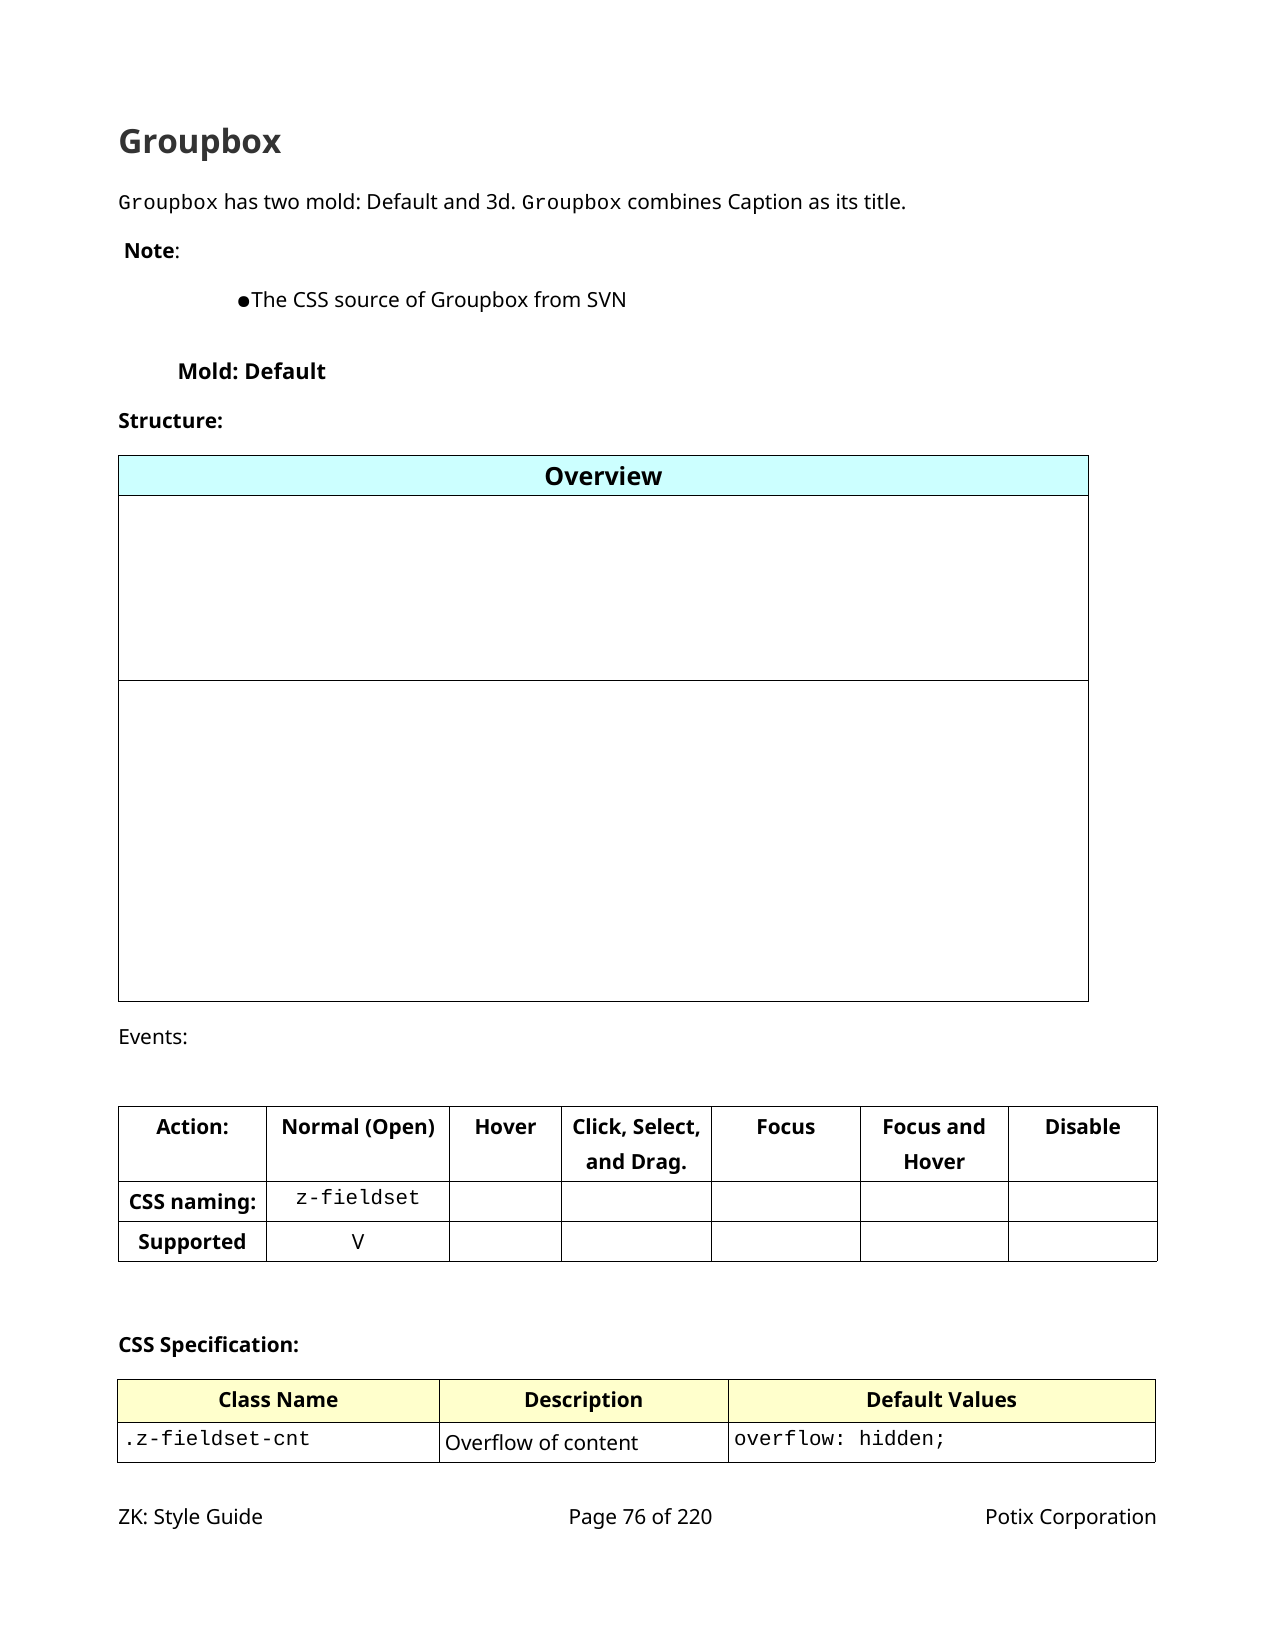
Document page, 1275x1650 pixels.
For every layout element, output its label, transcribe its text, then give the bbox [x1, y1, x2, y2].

table_header Click, Select, and Drag. [562, 1107, 711, 1181]
table_cell [712, 1222, 860, 1261]
list The CSS source of Groupbox from SVN [236, 285, 1157, 313]
table_cell [119, 681, 1088, 1001]
table_header Hover [450, 1107, 561, 1181]
table_header Default Values [729, 1380, 1155, 1422]
table_cell [119, 496, 1088, 680]
table_cell [861, 1182, 1008, 1221]
table_cell overflow: hidden; [729, 1423, 1155, 1462]
table_header Disable [1009, 1107, 1157, 1181]
table_cell [1009, 1182, 1157, 1221]
table_header Normal (Open) [267, 1107, 449, 1181]
table_header Focus and Hover [861, 1107, 1008, 1181]
subtitle Groupbox [118, 118, 1157, 163]
table_cell [450, 1182, 561, 1221]
table_header Class Name [118, 1380, 439, 1422]
text Events: [118, 1022, 1157, 1086]
text Structure: [118, 406, 1157, 434]
table_cell V [267, 1222, 449, 1261]
table_cell [861, 1222, 1008, 1261]
table_cell [450, 1222, 561, 1261]
table_header Description [440, 1380, 728, 1422]
table_cell Overflow of content [440, 1423, 728, 1462]
table_cell [562, 1222, 711, 1261]
text Note: [118, 236, 1157, 264]
table_cell [1009, 1222, 1157, 1261]
table_cell Supported [119, 1222, 266, 1261]
table_cell .z-fieldset-cnt [118, 1423, 439, 1462]
table_cell [562, 1182, 711, 1221]
text CSS Specification: [118, 1331, 1157, 1359]
table_header Overview [119, 456, 1088, 495]
table_header Focus [712, 1107, 860, 1181]
table_cell [712, 1182, 860, 1221]
text Groupbox has two mold: Default and 3d. Groupbox combines Caption as its title. [118, 187, 1157, 216]
table_cell CSS naming: [119, 1182, 266, 1221]
subtitle Mold: Default [177, 356, 1157, 386]
table_header Action: [119, 1107, 266, 1181]
table_cell z-fieldset [267, 1182, 449, 1221]
